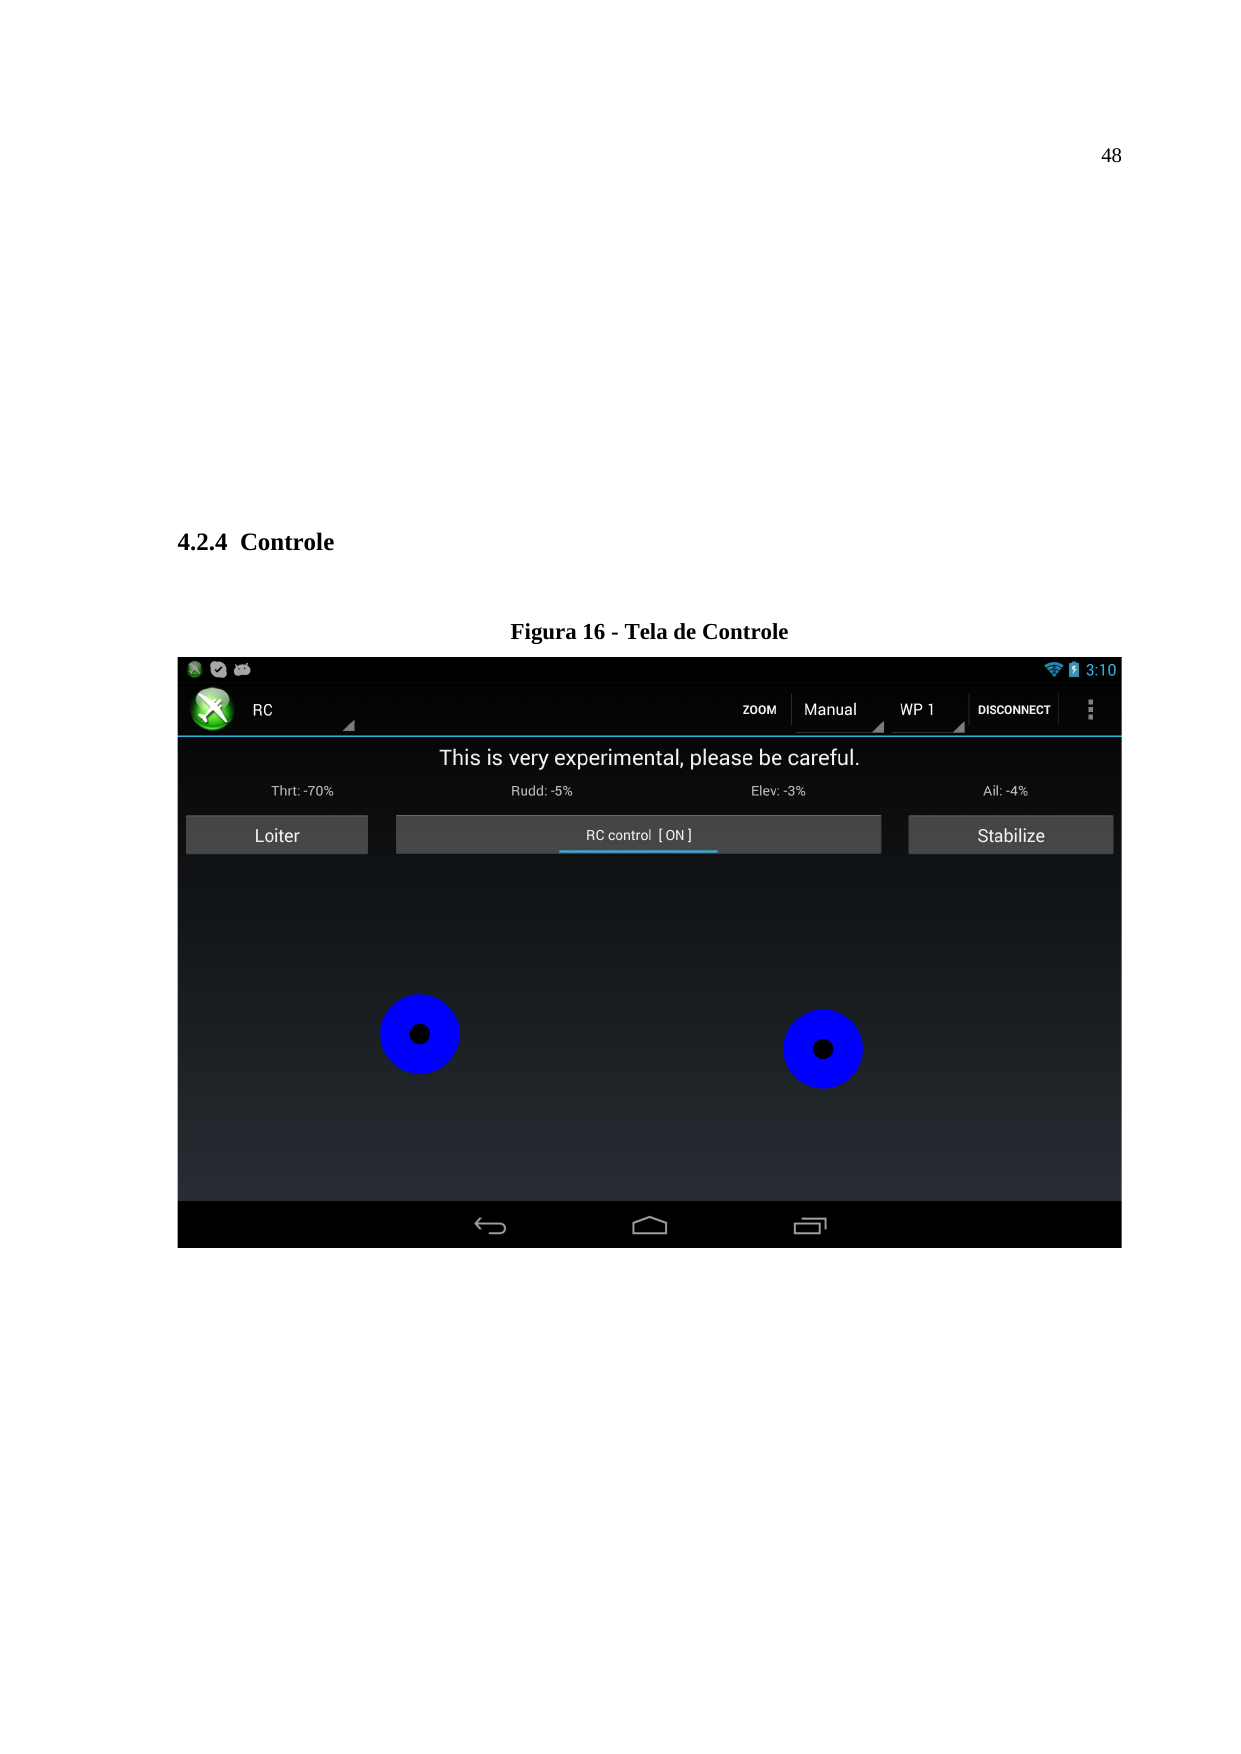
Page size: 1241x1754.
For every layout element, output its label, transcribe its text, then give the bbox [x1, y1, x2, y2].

list Tela de Controle [177, 618, 1122, 644]
picture [177, 657, 1122, 1248]
subtitle Controle [177, 527, 1122, 556]
